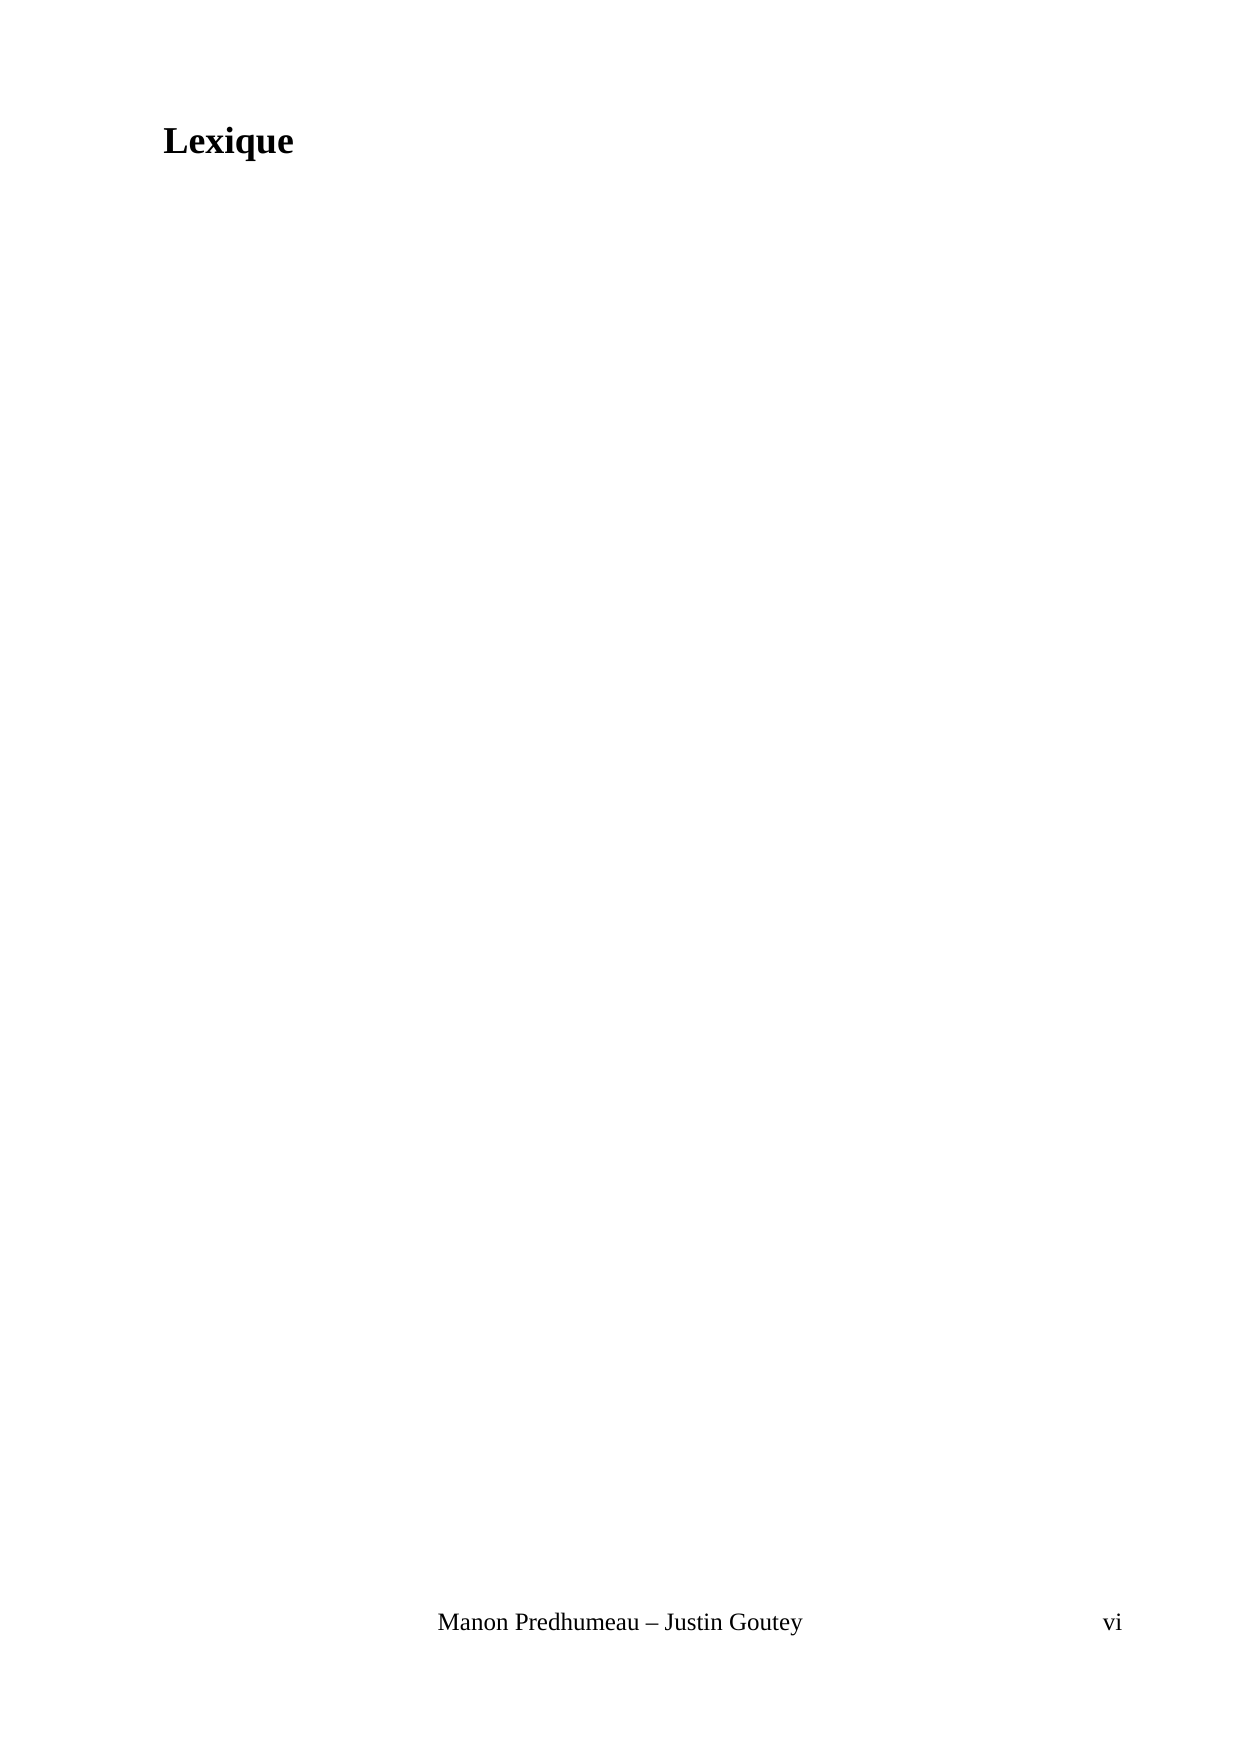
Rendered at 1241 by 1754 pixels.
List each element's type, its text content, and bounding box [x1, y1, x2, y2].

subtitle Lexique [118, 118, 1122, 162]
